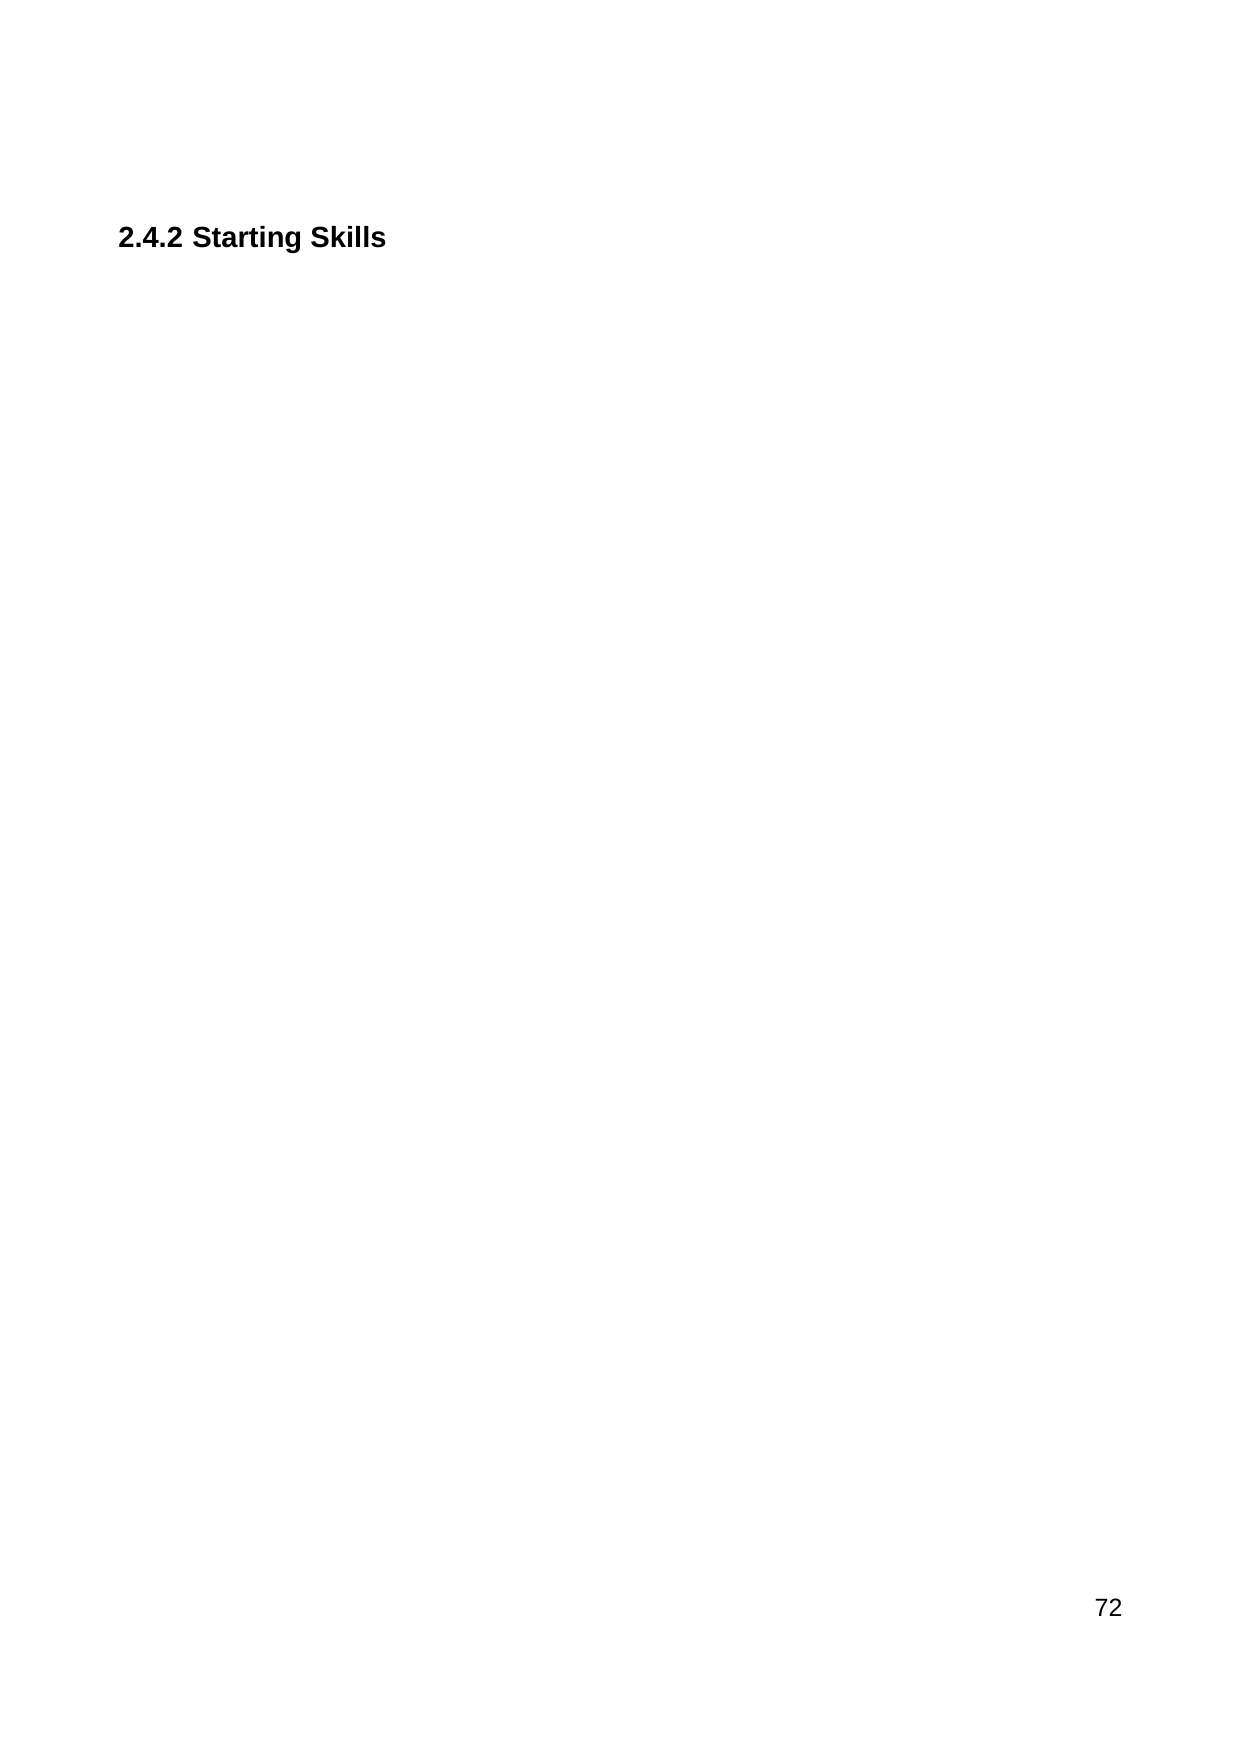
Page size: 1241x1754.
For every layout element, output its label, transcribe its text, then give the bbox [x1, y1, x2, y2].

subtitle Starting Skills [118, 220, 605, 254]
